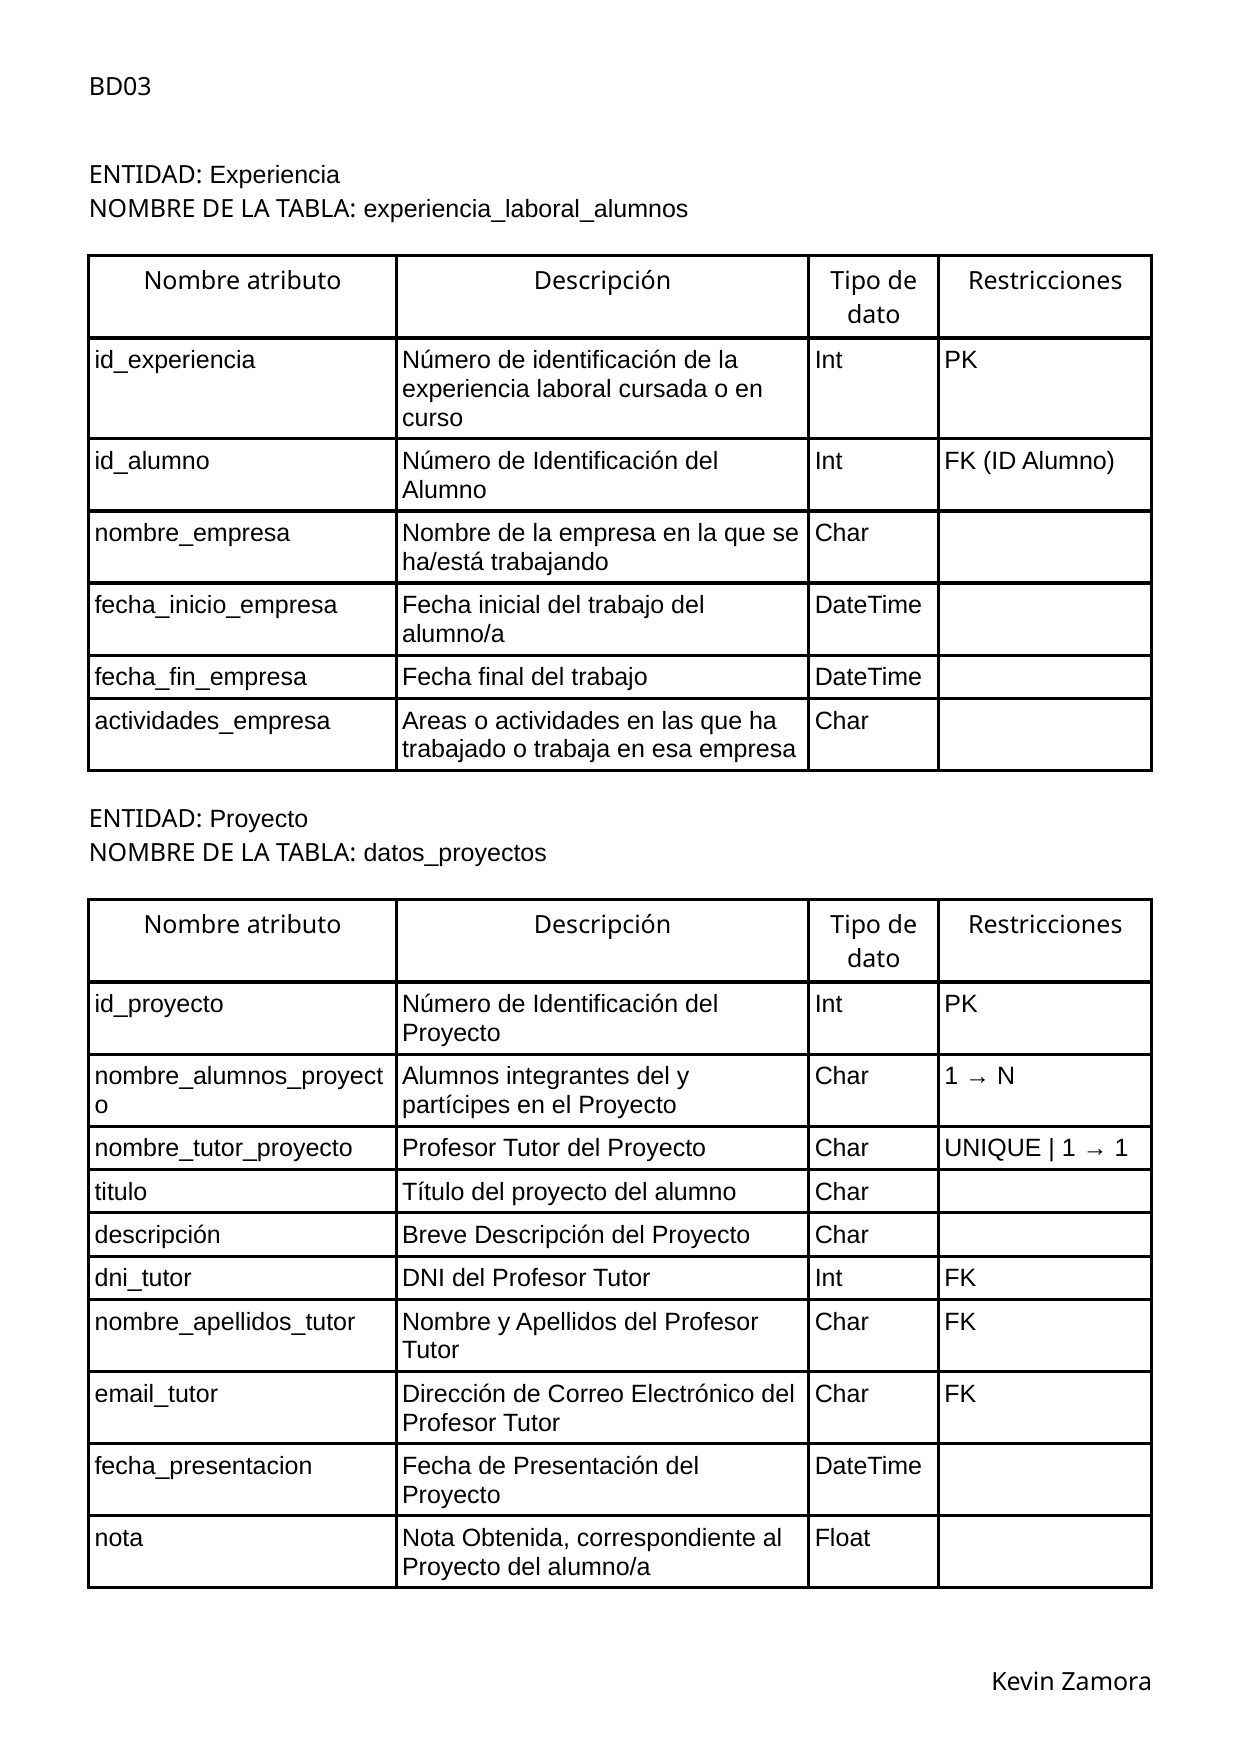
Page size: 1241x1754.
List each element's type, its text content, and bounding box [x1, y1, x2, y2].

table_cell email_tutor [90, 1373, 395, 1442]
table_header Restricciones [940, 901, 1150, 980]
table_cell Float [810, 1517, 937, 1586]
table_cell Int [810, 1258, 937, 1298]
table_cell fecha_presentacion [90, 1445, 395, 1514]
text NOMBRE DE LA TABLA: experiencia_laboral_alumnos [88, 191, 1152, 225]
table_cell fecha_inicio_empresa [90, 585, 395, 653]
table_cell FK [940, 1373, 1150, 1442]
table_cell Char [810, 513, 937, 581]
table_header Nombre atributo [90, 257, 395, 336]
table_cell [940, 1445, 1150, 1514]
table_cell [940, 1517, 1150, 1586]
table_cell [940, 657, 1150, 697]
table_cell PK [940, 984, 1150, 1052]
table_cell id_alumno [90, 440, 395, 509]
table_cell actividades_empresa [90, 700, 395, 769]
table_cell Número de Identificación del Proyecto [398, 984, 807, 1052]
table_cell FK [940, 1258, 1150, 1298]
table_header Descripción [398, 901, 807, 980]
table_cell [940, 1171, 1150, 1211]
table_cell FK (ID Alumno) [940, 440, 1150, 509]
table_cell nota [90, 1517, 395, 1586]
table_cell Char [810, 1373, 937, 1442]
table_cell Fecha inicial del trabajo del alumno/a [398, 585, 807, 653]
table_cell FK [940, 1301, 1150, 1370]
table_cell id_experiencia [90, 340, 395, 437]
table_cell nombre_tutor_proyecto [90, 1128, 395, 1168]
table_cell Título del proyecto del alumno [398, 1171, 807, 1211]
table_cell Número de Identificación del Alumno [398, 440, 807, 509]
table_cell Int [810, 984, 937, 1052]
text ENTIDAD: Proyecto [88, 801, 1152, 835]
table_cell nombre_apellidos_tutor [90, 1301, 395, 1370]
table_cell Número de identificación de la experiencia laboral cursada o en curso [398, 340, 807, 437]
table_cell Areas o actividades en las que ha trabajado o trabaja en esa empresa [398, 700, 807, 769]
table_cell nombre_alumnos_proyecto [90, 1056, 395, 1124]
table_cell Breve Descripción del Proyecto [398, 1214, 807, 1254]
table_cell Alumnos integrantes del y partícipes en el Proyecto [398, 1056, 807, 1124]
table_cell Fecha de Presentación del Proyecto [398, 1445, 807, 1514]
table_cell nombre_empresa [90, 513, 395, 581]
table_cell DateTime [810, 1445, 937, 1514]
table_header Restricciones [940, 257, 1150, 336]
table_cell Nombre de la empresa en la que se ha/está trabajando [398, 513, 807, 581]
table_cell [940, 1214, 1150, 1254]
table_cell fecha_fin_empresa [90, 657, 395, 697]
table_cell Nombre y Apellidos del Profesor Tutor [398, 1301, 807, 1370]
text NOMBRE DE LA TABLA: datos_proyectos [88, 835, 1152, 869]
table_cell UNIQUE | 1 → 1 [940, 1128, 1150, 1168]
table_cell DNI del Profesor Tutor [398, 1258, 807, 1298]
table_cell titulo [90, 1171, 395, 1211]
table_cell Char [810, 1171, 937, 1211]
table_cell DateTime [810, 657, 937, 697]
table_cell Int [810, 340, 937, 437]
table_cell [940, 513, 1150, 581]
table_header Nombre atributo [90, 901, 395, 980]
table_cell dni_tutor [90, 1258, 395, 1298]
table_cell Char [810, 1128, 937, 1168]
table_cell Profesor Tutor del Proyecto [398, 1128, 807, 1168]
table_cell Char [810, 700, 937, 769]
table_cell Char [810, 1056, 937, 1124]
table_cell Char [810, 1214, 937, 1254]
table_cell DateTime [810, 585, 937, 653]
table_cell 1 → N [940, 1056, 1150, 1124]
table_cell Nota Obtenida, correspondiente al Proyecto del alumno/a [398, 1517, 807, 1586]
table_cell id_proyecto [90, 984, 395, 1052]
table_cell descripción [90, 1214, 395, 1254]
table_cell PK [940, 340, 1150, 437]
table_cell [940, 700, 1150, 769]
table_cell Char [810, 1301, 937, 1370]
table_cell [940, 585, 1150, 653]
table_cell Int [810, 440, 937, 509]
table_header Tipo de dato [810, 257, 937, 336]
text ENTIDAD: Experiencia [88, 157, 1152, 191]
table_header Descripción [398, 257, 807, 336]
table_cell Fecha final del trabajo [398, 657, 807, 697]
table_header Tipo de dato [810, 901, 937, 980]
table_cell Dirección de Correo Electrónico del Profesor Tutor [398, 1373, 807, 1442]
